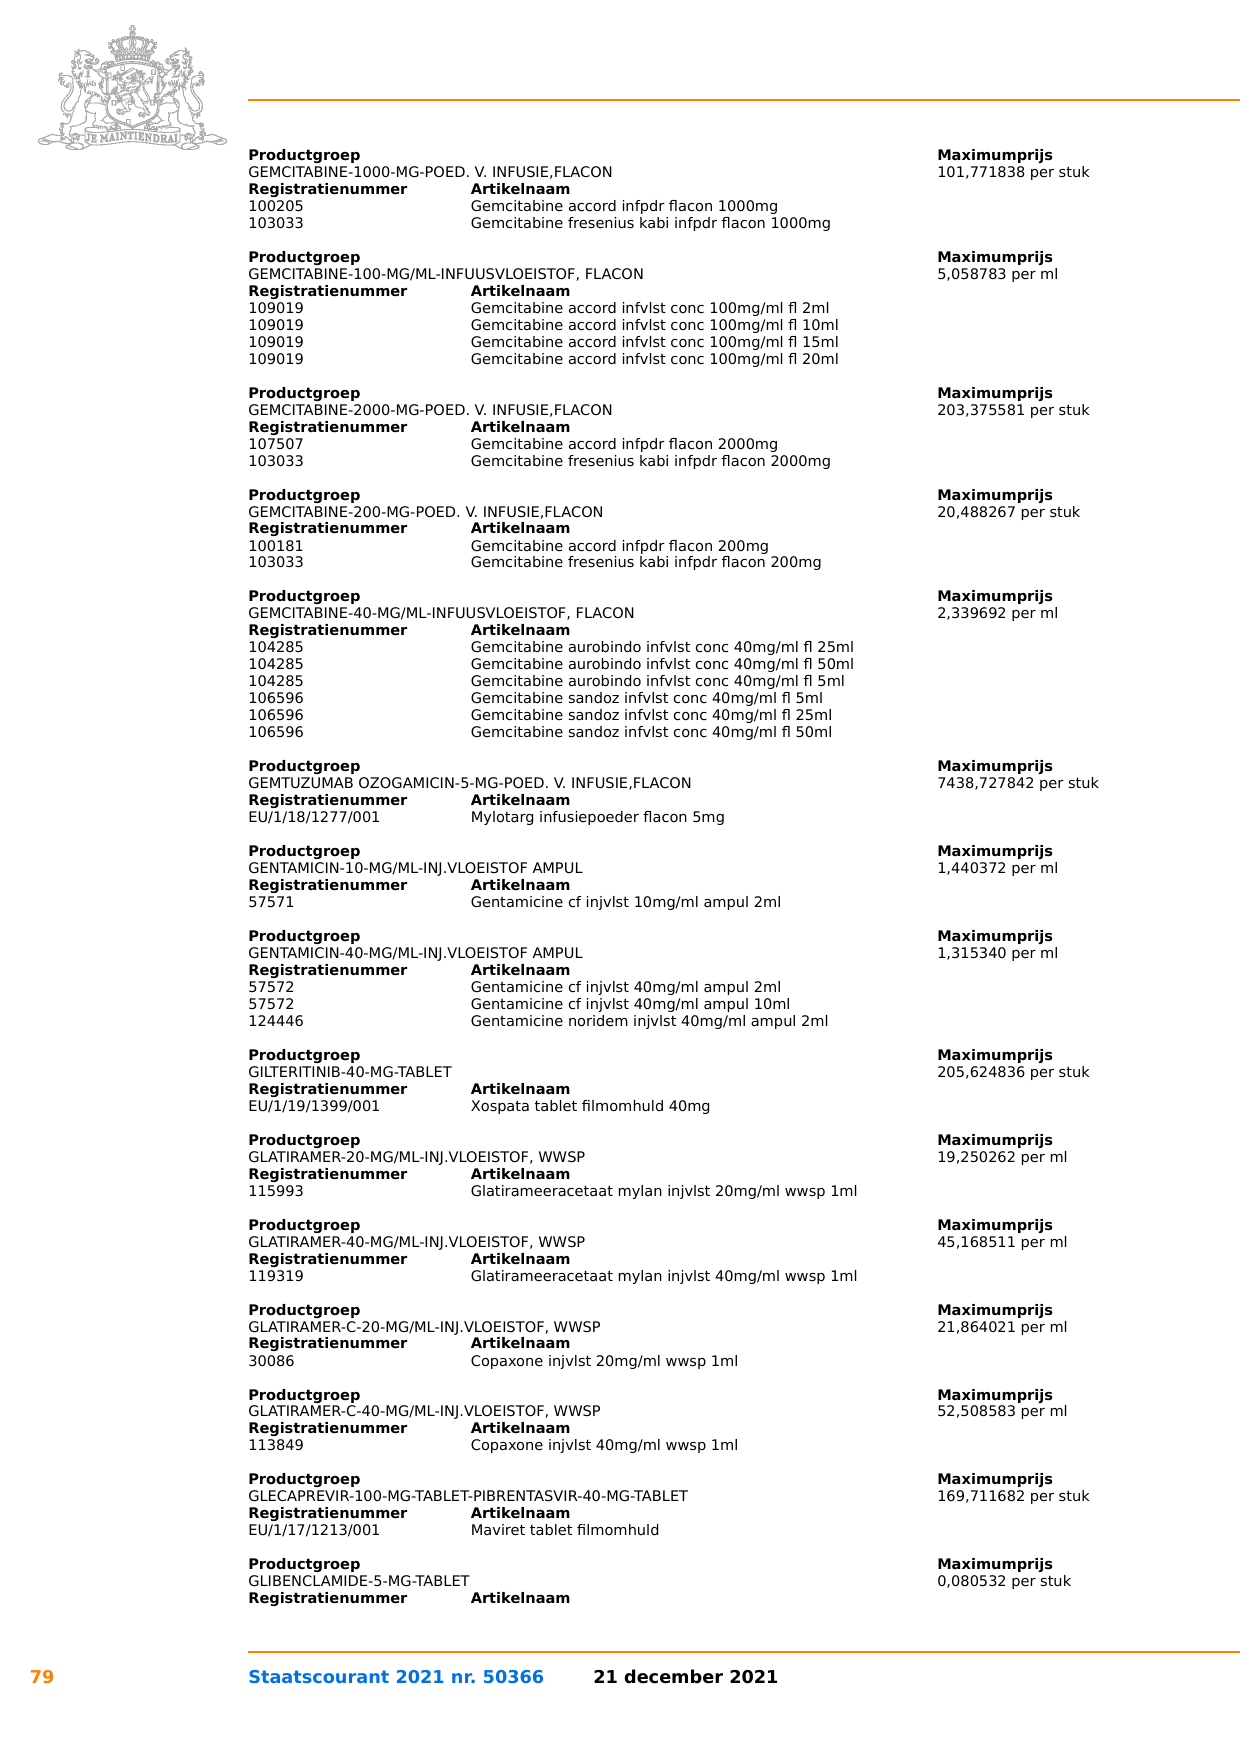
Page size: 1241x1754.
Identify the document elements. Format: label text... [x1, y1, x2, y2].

table_cell 1,440372 per ml [931, 860, 1163, 877]
table_cell Gemcitabine fresenius kabi infpdr flacon 2000mg [465, 453, 1163, 469]
table_cell Gentamicine cf injvlst 40mg/ml ampul 2ml [465, 979, 1163, 996]
table_cell [248, 1030, 1163, 1047]
table_cell GLATIRAMER-C-40-MG/ML-INJ.VLOEISTOF, WWSP [248, 1403, 931, 1420]
table_cell [248, 826, 1163, 843]
table_cell 119319 [248, 1268, 464, 1284]
table_cell GEMCITABINE-100-MG/ML-INFUUSVLOEISTOF, FLACON [248, 266, 931, 283]
table_cell [465, 1471, 931, 1488]
table_cell Gemcitabine fresenius kabi infpdr flacon 1000mg [465, 215, 1163, 232]
table_cell Gemcitabine aurobindo infvlst conc 40mg/ml fl 50ml [465, 656, 1163, 673]
table_cell [248, 1285, 1163, 1301]
table_cell 19,250262 per ml [931, 1149, 1163, 1166]
table_cell Gemcitabine fresenius kabi infpdr flacon 200mg [465, 554, 1163, 571]
table_cell Registratienummer [248, 877, 464, 894]
table_cell Productgroep [248, 147, 464, 164]
table_cell [931, 1590, 1163, 1607]
table_cell Artikelnaam [465, 1590, 931, 1607]
table_cell [931, 1081, 1163, 1098]
table_cell GILTERITINIB-40-MG-TABLET [248, 1064, 931, 1081]
table_cell EU/1/19/1399/001 [248, 1098, 464, 1115]
table_cell Maximumprijs [931, 1386, 1163, 1403]
table_cell Gemcitabine sandoz infvlst conc 40mg/ml fl 25ml [465, 707, 1163, 724]
table_cell [465, 1386, 931, 1403]
table_cell 109019 [248, 334, 464, 351]
table_cell Gentamicine noridem injvlst 40mg/ml ampul 2ml [465, 1013, 1163, 1030]
table_cell 57572 [248, 996, 464, 1013]
table_cell Maximumprijs [931, 843, 1163, 860]
table_cell Artikelnaam [465, 1081, 931, 1098]
table_cell Registratienummer [248, 962, 464, 979]
table_cell 57572 [248, 979, 464, 996]
table_cell 203,375581 per stuk [931, 402, 1163, 418]
table_cell 104285 [248, 639, 464, 656]
table_cell 109019 [248, 351, 464, 368]
table_cell GEMCITABINE-2000-MG-POED. V. INFUSIE,FLACON [248, 402, 931, 418]
table_cell [931, 622, 1163, 639]
table_cell 103033 [248, 215, 464, 232]
table_cell [248, 741, 1163, 758]
table_cell Productgroep [248, 385, 464, 402]
table_cell GLATIRAMER-40-MG/ML-INJ.VLOEISTOF, WWSP [248, 1234, 931, 1251]
table_cell Mylotarg infusiepoeder flacon 5mg [465, 809, 1163, 826]
table_cell [465, 928, 931, 945]
table_cell [931, 1505, 1163, 1522]
table_cell [465, 1301, 931, 1318]
table_cell 205,624836 per stuk [931, 1064, 1163, 1081]
table_cell Copaxone injvlst 40mg/ml wwsp 1ml [465, 1437, 1163, 1454]
table_cell Artikelnaam [465, 962, 931, 979]
table_cell [465, 843, 931, 860]
table_cell Registratienummer [248, 1335, 464, 1352]
table_cell Gemcitabine sandoz infvlst conc 40mg/ml fl 50ml [465, 724, 1163, 741]
table_cell Artikelnaam [465, 283, 931, 300]
table_cell Gemcitabine accord infpdr flacon 1000mg [465, 198, 1163, 215]
table_cell [248, 1369, 1163, 1386]
table_cell Maximumprijs [931, 1047, 1163, 1064]
table_cell GLIBENCLAMIDE-5-MG-TABLET [248, 1573, 931, 1590]
table_cell 5,058783 per ml [931, 266, 1163, 283]
table_cell Maximumprijs [931, 1217, 1163, 1233]
table_cell [465, 588, 931, 605]
table_cell Maviret tablet filmomhuld [465, 1522, 1163, 1539]
table_cell 106596 [248, 690, 464, 707]
table_cell Maximumprijs [931, 249, 1163, 266]
table_cell Maximumprijs [931, 758, 1163, 775]
table_cell 30086 [248, 1353, 464, 1369]
table_cell GLATIRAMER-20-MG/ML-INJ.VLOEISTOF, WWSP [248, 1149, 931, 1166]
table_cell [931, 1166, 1163, 1183]
table_cell Gemcitabine accord infvlst conc 100mg/ml fl 10ml [465, 317, 1163, 334]
table_cell 109019 [248, 317, 464, 334]
table_cell Registratienummer [248, 1420, 464, 1437]
table_cell 0,080532 per stuk [931, 1573, 1163, 1590]
table_cell [931, 1251, 1163, 1267]
table_cell [931, 419, 1163, 436]
table_cell 20,488267 per stuk [931, 504, 1163, 520]
table_cell 2,339692 per ml [931, 605, 1163, 622]
table_cell GENTAMICIN-10-MG/ML-INJ.VLOEISTOF AMPUL [248, 860, 931, 877]
table_cell 104285 [248, 656, 464, 673]
table_cell 100181 [248, 538, 464, 554]
table_cell Gemcitabine aurobindo infvlst conc 40mg/ml fl 25ml [465, 639, 1163, 656]
table_cell Maximumprijs [931, 1471, 1163, 1488]
table_cell GLECAPREVIR-100-MG-TABLET-PIBRENTASVIR-40-MG-TABLET [248, 1488, 931, 1505]
table_cell GEMCITABINE-1000-MG-POED. V. INFUSIE,FLACON [248, 164, 931, 181]
table_cell Maximumprijs [931, 928, 1163, 945]
table_cell Glatirameeracetaat mylan injvlst 20mg/ml wwsp 1ml [465, 1183, 1163, 1199]
table_cell [931, 181, 1163, 198]
table_cell EU/1/17/1213/001 [248, 1522, 464, 1539]
table_cell Registratienummer [248, 792, 464, 809]
table_cell [465, 1047, 931, 1064]
table_cell Gemcitabine accord infvlst conc 100mg/ml fl 20ml [465, 351, 1163, 368]
table_cell 106596 [248, 707, 464, 724]
table_cell 113849 [248, 1437, 464, 1454]
table_cell [465, 249, 931, 266]
table_cell [931, 283, 1163, 300]
table_cell 103033 [248, 554, 464, 571]
table_cell [248, 911, 1163, 928]
table_cell [248, 1200, 1163, 1217]
table_cell [931, 877, 1163, 894]
table_cell Productgroep [248, 588, 464, 605]
table_cell Gemcitabine accord infpdr flacon 200mg [465, 538, 1163, 554]
table_cell Productgroep [248, 1047, 464, 1064]
table_cell Gemcitabine aurobindo infvlst conc 40mg/ml fl 5ml [465, 673, 1163, 690]
table_cell 57571 [248, 894, 464, 911]
table_cell Registratienummer [248, 283, 464, 300]
table_cell [465, 1556, 931, 1573]
table_cell [931, 1420, 1163, 1437]
table_cell Artikelnaam [465, 792, 931, 809]
table_cell 169,711682 per stuk [931, 1488, 1163, 1505]
table_cell 115993 [248, 1183, 464, 1199]
table_cell Artikelnaam [465, 877, 931, 894]
table_cell [931, 962, 1163, 979]
table_cell Registratienummer [248, 1166, 464, 1183]
table_cell Registratienummer [248, 1081, 464, 1098]
table_cell [465, 147, 931, 164]
table_cell Artikelnaam [465, 419, 931, 436]
table_cell 124446 [248, 1013, 464, 1030]
table_cell Registratienummer [248, 181, 464, 198]
table_cell GEMCITABINE-40-MG/ML-INFUUSVLOEISTOF, FLACON [248, 605, 931, 622]
table_cell Artikelnaam [465, 622, 931, 639]
table_cell [248, 470, 1163, 486]
table_cell Artikelnaam [465, 1166, 931, 1183]
table_cell Gemcitabine accord infvlst conc 100mg/ml fl 2ml [465, 300, 1163, 317]
table_cell 21,864021 per ml [931, 1319, 1163, 1335]
table_cell Maximumprijs [931, 147, 1163, 164]
table_cell Gemcitabine accord infvlst conc 100mg/ml fl 15ml [465, 334, 1163, 351]
table_cell GEMCITABINE-200-MG-POED. V. INFUSIE,FLACON [248, 504, 931, 520]
table_cell GEMTUZUMAB OZOGAMICIN-5-MG-POED. V. INFUSIE,FLACON [248, 775, 931, 792]
table_cell GLATIRAMER-C-20-MG/ML-INJ.VLOEISTOF, WWSP [248, 1319, 931, 1335]
table_cell Artikelnaam [465, 1420, 931, 1437]
table_cell [248, 1115, 1163, 1132]
table_cell Registratienummer [248, 1590, 464, 1607]
table_cell [248, 232, 1163, 249]
table_cell Glatirameeracetaat mylan injvlst 40mg/ml wwsp 1ml [465, 1268, 1163, 1284]
table_cell [931, 520, 1163, 537]
table_cell [465, 486, 931, 503]
table_cell Productgroep [248, 928, 464, 945]
table_cell Maximumprijs [931, 1556, 1163, 1573]
table_cell Productgroep [248, 758, 464, 775]
table_cell Productgroep [248, 1132, 464, 1149]
table_cell 103033 [248, 453, 464, 469]
table_cell Gentamicine cf injvlst 40mg/ml ampul 10ml [465, 996, 1163, 1013]
table_cell 7438,727842 per stuk [931, 775, 1163, 792]
table_cell [248, 368, 1163, 384]
table_cell Productgroep [248, 1471, 464, 1488]
table_cell EU/1/18/1277/001 [248, 809, 464, 826]
table_cell Maximumprijs [931, 1132, 1163, 1149]
table_cell Gentamicine cf injvlst 10mg/ml ampul 2ml [465, 894, 1163, 911]
table_cell Artikelnaam [465, 181, 931, 198]
table_cell 107507 [248, 436, 464, 452]
table_cell Registratienummer [248, 622, 464, 639]
table_cell Productgroep [248, 486, 464, 503]
table_cell [465, 1132, 931, 1149]
table_cell Artikelnaam [465, 520, 931, 537]
table_cell Productgroep [248, 1556, 464, 1573]
table_cell Registratienummer [248, 419, 464, 436]
table_cell Xospata tablet filmomhuld 40mg [465, 1098, 1163, 1115]
table_cell 104285 [248, 673, 464, 690]
table_cell 100205 [248, 198, 464, 215]
table_cell Registratienummer [248, 520, 464, 537]
table_cell [248, 1539, 1163, 1556]
table_cell [931, 1335, 1163, 1352]
table_cell Maximumprijs [931, 588, 1163, 605]
table_cell [465, 385, 931, 402]
table_cell Productgroep [248, 1301, 464, 1318]
table_cell Gemcitabine sandoz infvlst conc 40mg/ml fl 5ml [465, 690, 1163, 707]
table_cell 52,508583 per ml [931, 1403, 1163, 1420]
table_cell Productgroep [248, 843, 464, 860]
picture [38, 25, 227, 150]
table_cell Maximumprijs [931, 486, 1163, 503]
table_cell Productgroep [248, 1217, 464, 1233]
table_cell 109019 [248, 300, 464, 317]
table_cell 101,771838 per stuk [931, 164, 1163, 181]
table_cell Productgroep [248, 1386, 464, 1403]
table_cell Registratienummer [248, 1505, 464, 1522]
table_cell Productgroep [248, 249, 464, 266]
table_cell Registratienummer [248, 1251, 464, 1267]
table_cell Gemcitabine accord infpdr flacon 2000mg [465, 436, 1163, 452]
table_cell Artikelnaam [465, 1335, 931, 1352]
table_cell [465, 758, 931, 775]
table_cell [465, 1217, 931, 1233]
table_cell 106596 [248, 724, 464, 741]
table_cell 45,168511 per ml [931, 1234, 1163, 1251]
table_cell [248, 130, 1163, 147]
table_cell Artikelnaam [465, 1251, 931, 1267]
table_cell Maximumprijs [931, 1301, 1163, 1318]
table_cell Artikelnaam [465, 1505, 931, 1522]
table_cell Maximumprijs [931, 385, 1163, 402]
table_cell GENTAMICIN-40-MG/ML-INJ.VLOEISTOF AMPUL [248, 945, 931, 962]
table_cell [931, 792, 1163, 809]
table_cell [248, 571, 1163, 588]
table_cell [248, 1454, 1163, 1471]
table_cell Copaxone injvlst 20mg/ml wwsp 1ml [465, 1353, 1163, 1369]
table_cell 1,315340 per ml [931, 945, 1163, 962]
